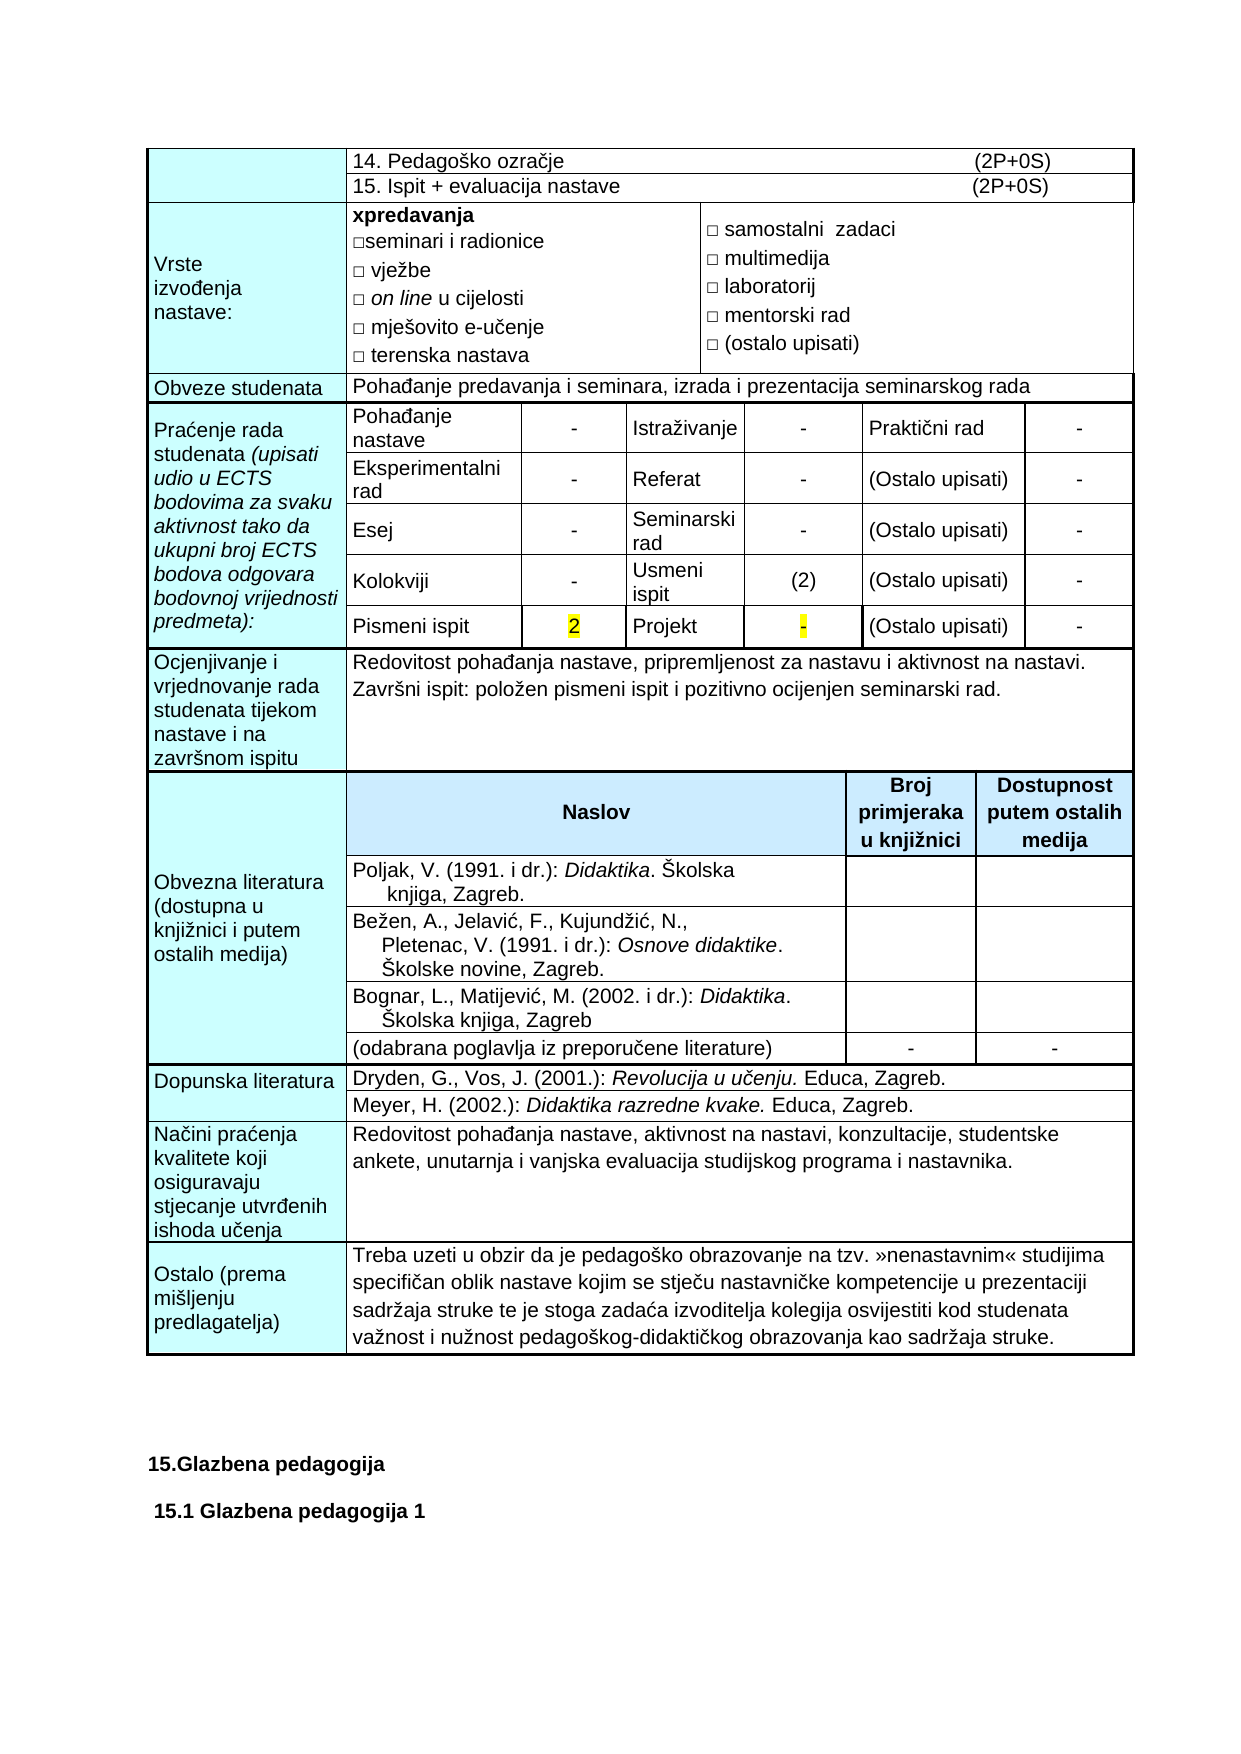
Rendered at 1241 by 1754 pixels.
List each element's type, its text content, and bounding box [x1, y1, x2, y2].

table_cell Praktični rad [863, 404, 1024, 452]
table_cell - [745, 504, 862, 554]
table_cell (2) [745, 555, 862, 605]
table_cell Usmeni ispit [627, 555, 744, 605]
table_cell Bežen, A., Jelavić, F., Kujundžić, N., Pletenac, V. (1991. i dr.): Osnove didaktike. Školske novine, Zagreb. [347, 907, 845, 981]
table_cell [847, 857, 975, 906]
table_cell Eksperimentalni rad [347, 453, 521, 503]
table_cell - [522, 504, 626, 554]
table_cell Istraživanje [627, 404, 744, 452]
table_cell 2 [523, 606, 625, 647]
table_cell [977, 907, 1132, 981]
table_cell - [522, 453, 626, 503]
table_cell (Ostalo upisati) [864, 606, 1024, 647]
table_cell - [1026, 404, 1132, 452]
table_cell - [522, 555, 626, 605]
table_cell 14. Pedagoško ozračje (2P+0S) [347, 149, 1132, 173]
table_cell Dostupnost putem ostalih medija [977, 773, 1132, 855]
table_cell Načini praćenja kvalitete koji osiguravaju stjecanje utvrđenih ishoda učenja [149, 1122, 346, 1241]
text 15.1 Glazbena pedagogija 1 [148, 1499, 1093, 1523]
text 15.Glazbena pedagogija [148, 1451, 1093, 1475]
table_cell - [977, 1033, 1132, 1063]
table_cell - [745, 606, 861, 647]
table_cell [977, 857, 1132, 906]
table_cell Vrste izvođenja nastave: [149, 203, 346, 373]
table_cell xpredavanja ☐seminari i radionice ☐ vježbe ☐ on line u cijelosti ☐ mješovito e-učenje ☐ terenska nastava [347, 203, 700, 373]
table_cell ☐ samostalni zadaci ☐ multimedija ☐ laboratorij ☐ mentorski rad ☐ (ostalo upisati) [701, 203, 1133, 373]
table_cell Bognar, L., Matijević, M. (2002. i dr.): Didaktika. Školska knjiga, Zagreb [347, 982, 845, 1032]
table_cell Broj primjeraka u knjižnici [847, 773, 975, 855]
table_cell Pohađanje predavanja i seminara, izrada i prezentacija seminarskog rada [347, 374, 1132, 401]
table_cell Redovitost pohađanja nastave, aktivnost na nastavi, konzultacije, studentske ankete, unutarnja i vanjska evaluacija studijskog programa i nastavnika. [347, 1122, 1132, 1241]
table_cell Ocjenjivanje i vrjednovanje rada studenata tijekom nastave i na završnom ispitu [149, 650, 346, 769]
table_cell Esej [347, 504, 521, 554]
table_cell Kolokviji [347, 555, 521, 605]
table_cell - [1026, 504, 1132, 554]
table_cell (odabrana poglavlja iz preporučene literature) [347, 1033, 845, 1063]
table_cell (Ostalo upisati) [863, 453, 1024, 503]
table_cell - [1026, 555, 1132, 605]
table_cell Praćenje rada studenata (upisati udio u ECTS bodovima za svaku aktivnost tako da ukupni broj ECTS bodova odgovara bodovnoj vrijednosti predmeta): [149, 404, 346, 647]
table_cell Projekt [627, 606, 743, 647]
table_cell [149, 149, 346, 202]
table_cell [847, 907, 975, 981]
table_cell Ostalo (prema mišljenju predlagatelja) [149, 1243, 346, 1352]
table_cell 15. Ispit + evaluacija nastave (2P+0S) [347, 174, 1132, 202]
table_cell (Ostalo upisati) [863, 504, 1024, 554]
table_cell Naslov [347, 773, 845, 855]
table_cell [977, 982, 1132, 1032]
table_cell Obvezna literatura (dostupna u knjižnici i putem ostalih medija) [149, 773, 346, 1063]
table_cell Referat [627, 453, 744, 503]
table_cell Redovitost pohađanja nastave, pripremljenost za nastavu i aktivnost na nastavi. Završni ispit: položen pismeni ispit i pozitivno ocijenjen seminarski rad. [347, 650, 1132, 769]
table_cell (Ostalo upisati) [863, 555, 1024, 605]
table_cell Dryden, G., Vos, J. (2001.): Revolucija u učenju. Educa, Zagreb. [347, 1066, 1132, 1090]
table_cell Dopunska literatura [149, 1066, 346, 1121]
table_cell - [745, 453, 862, 503]
table_cell - [522, 404, 626, 452]
table_cell Poljak, V. (1991. i dr.): Didaktika. Školska knjiga, Zagreb. [347, 856, 845, 906]
table_cell Meyer, H. (2002.): Didaktika razredne kvake. Educa, Zagreb. [347, 1091, 1132, 1121]
table_cell Seminarski rad [627, 504, 744, 554]
table_cell - [745, 404, 862, 452]
table_cell Obveze studenata [149, 374, 346, 401]
table_cell Treba uzeti u obzir da je pedagoško obrazovanje na tzv. »nenastavnim« studijima specifičan oblik nastave kojim se stječu nastavničke kompetencije u prezentaciji sadržaja struke te je stoga zadaća izvoditelja kolegija osvijestiti kod studenata važnost i nužnost pedagoškog-didaktičkog obrazovanja kao sadržaja struke. [347, 1243, 1132, 1352]
table_cell - [1026, 606, 1132, 647]
table_cell - [847, 1033, 975, 1063]
table_cell [847, 982, 975, 1032]
table_cell Pohađanje nastave [347, 404, 521, 452]
table_cell Pismeni ispit [347, 606, 521, 647]
table_cell - [1026, 453, 1132, 503]
